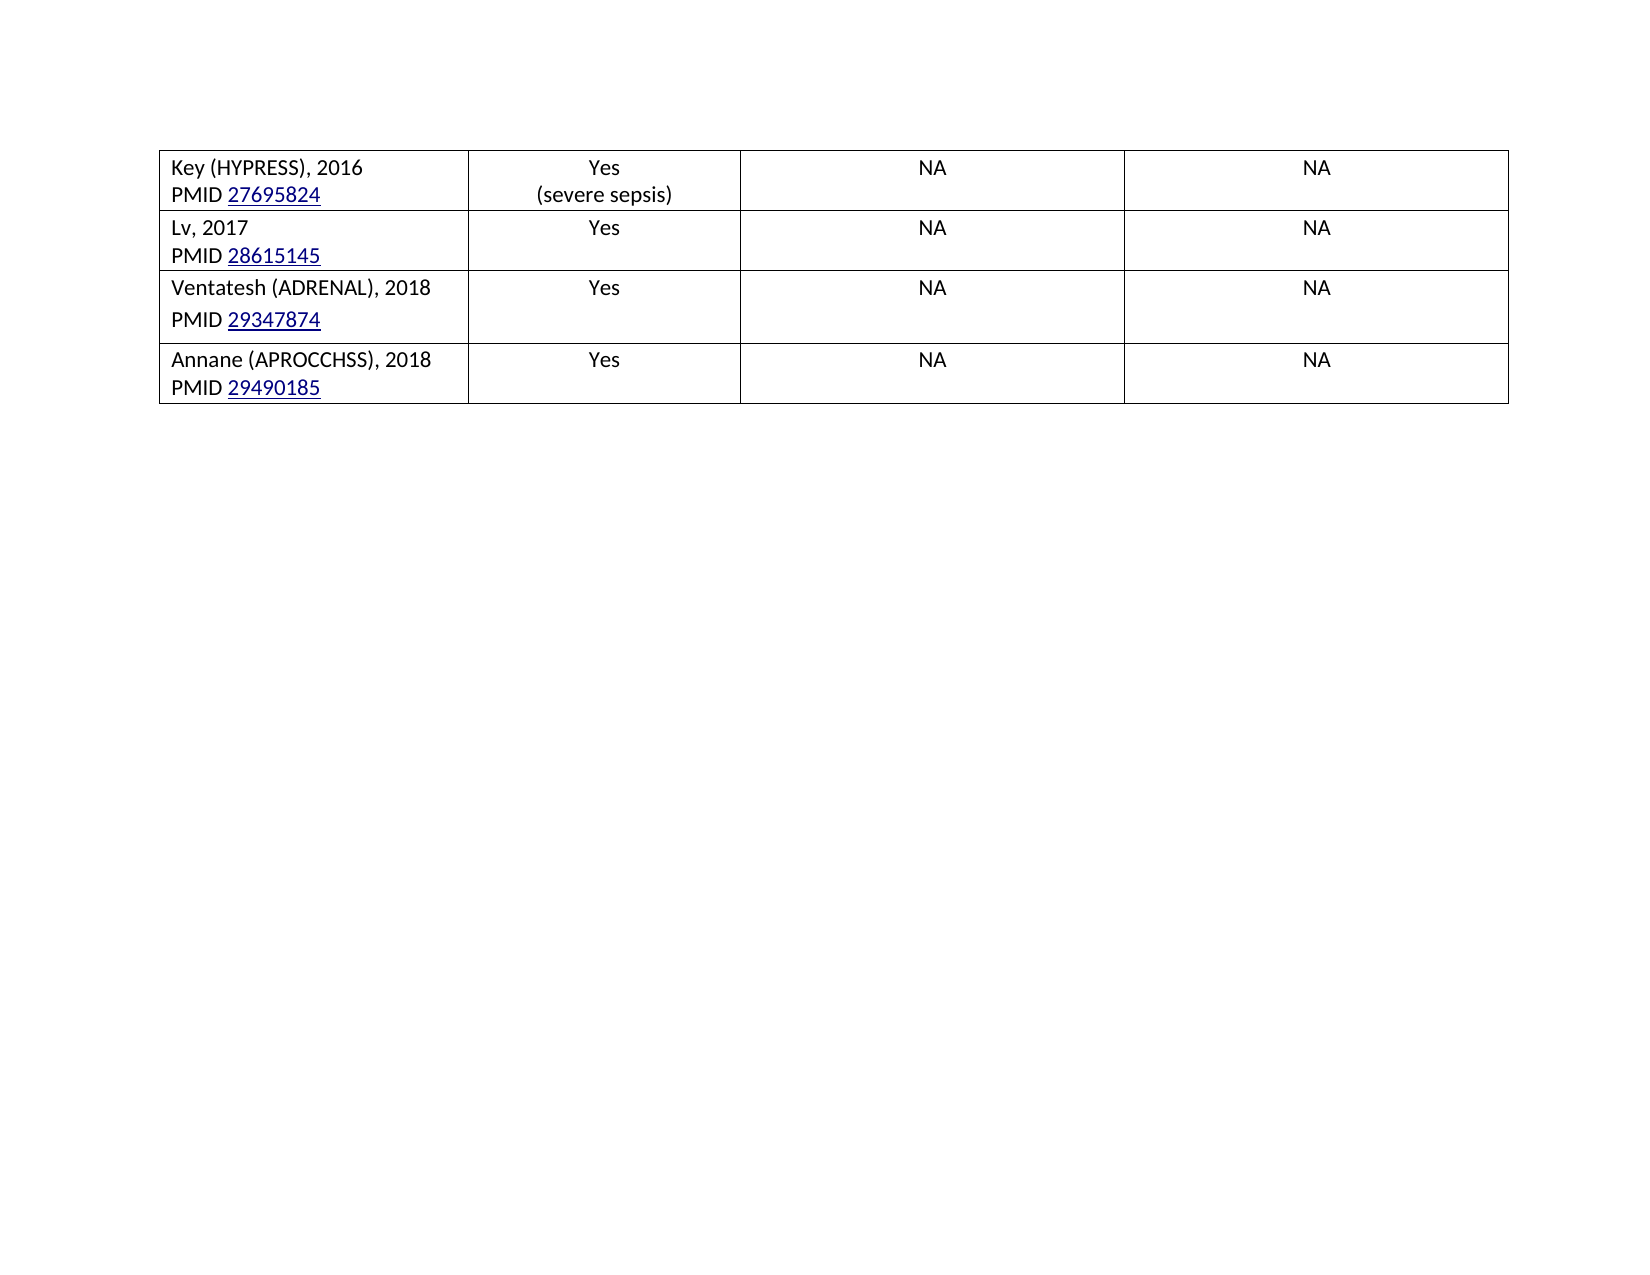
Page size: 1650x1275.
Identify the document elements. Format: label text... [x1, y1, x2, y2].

table_cell NA [741, 344, 1124, 403]
table_cell Ventatesh (ADRENAL), 2018 PMID 29347874 [160, 271, 468, 343]
table_cell Yes [469, 271, 740, 343]
table_cell Yes (severe sepsis) [469, 151, 740, 210]
table_cell Key (HYPRESS), 2016 PMID 27695824 [160, 151, 468, 210]
table_cell NA [1125, 211, 1508, 270]
table_cell NA [741, 271, 1124, 343]
table_cell Annane (APROCCHSS), 2018 PMID 29490185 [160, 344, 468, 403]
table_cell NA [1125, 151, 1508, 210]
table_cell NA [1125, 271, 1508, 343]
table_cell NA [741, 211, 1124, 270]
table_cell Yes [469, 344, 740, 403]
table_cell NA [741, 151, 1124, 210]
table_cell Lv, 2017 PMID 28615145 [160, 211, 468, 270]
table_cell NA [1125, 344, 1508, 403]
table_cell Yes [469, 211, 740, 270]
